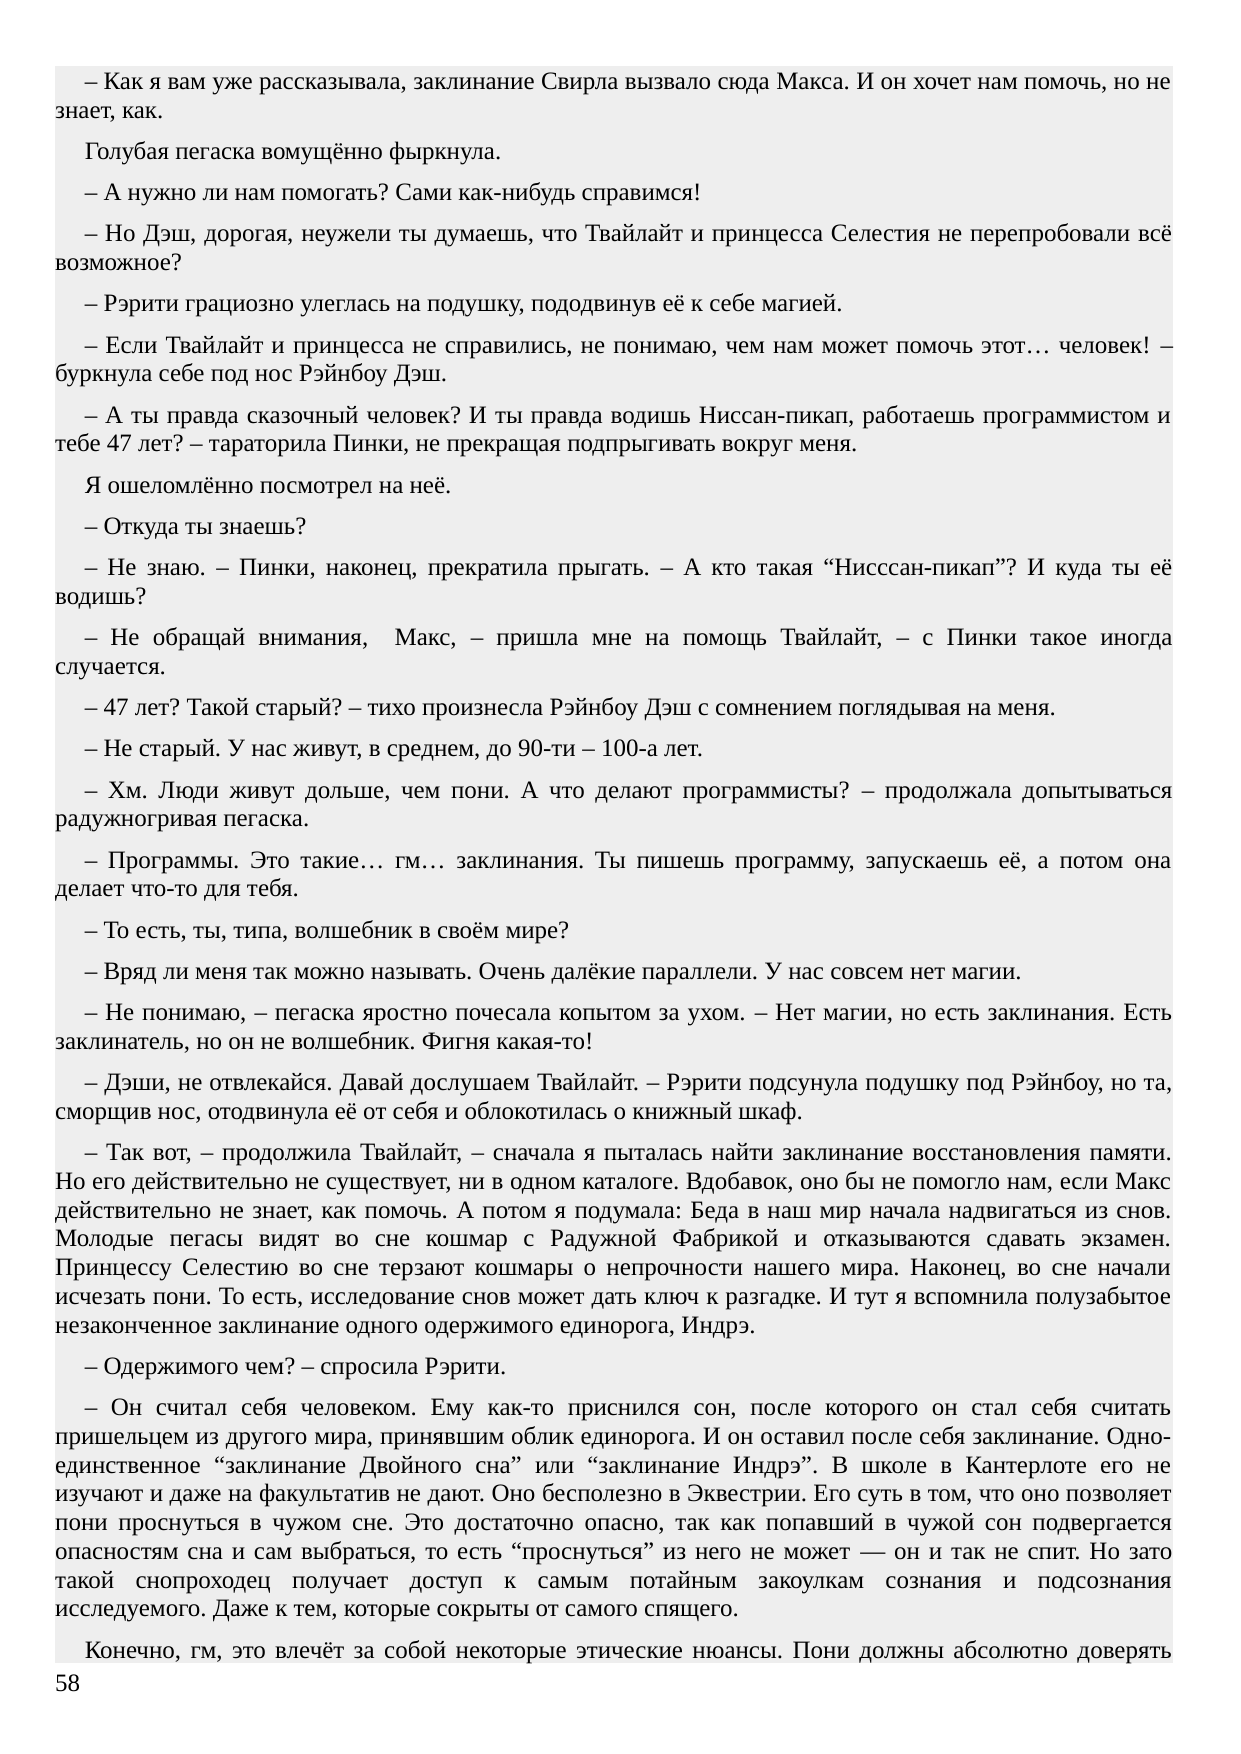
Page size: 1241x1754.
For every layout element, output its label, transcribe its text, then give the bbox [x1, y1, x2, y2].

text Я ошеломлённо посмотрел на неё. [55, 470, 1173, 498]
text Конечно, гм, это влечёт за собой некоторые этические нюансы. Пони должны абсолютно доверять [55, 1635, 1173, 1663]
text Голубая пегаска вомущённо фыркнула. [55, 136, 1173, 165]
text – То есть, ты, типа, волшебник в своём мире? [55, 915, 1173, 943]
text – Откуда ты знаешь? [55, 511, 1173, 540]
text – Не старый. У нас живут, в среднем, до 90-ти – 100-а лет. [55, 733, 1173, 762]
text – Не понимаю, – пегаска яростно почесала копытом за ухом. – Нет магии, но есть заклинания. Есть заклинатель, но он не волшебник. Фигня какая-то! [55, 997, 1173, 1055]
text – А ты правда сказочный человек? И ты правда водишь Ниссан-пикап, работаешь программистом и тебе 47 лет? – тараторила Пинки, не прекращая подпрыгивать вокруг меня. [55, 400, 1173, 457]
text – Программы. Это такие… гм… заклинания. Ты пишешь программу, запускаешь её, а потом она делает что-то для тебя. [55, 845, 1173, 902]
text – Хм. Люди живут дольше, чем пони. А что делают программисты? – продолжала допытываться радужногривая пегаска. [55, 775, 1173, 832]
text – Он считал себя человеком. Ему как-то приснился сон, после которого он стал себя считать пришельцем из другого мира, принявшим облик единорога. И он оставил после себя заклинание. Одно-единственное “заклинание Двойного сна” или “заклинание Индрэ”. В школе в Кантерлоте его не изучают и даже на факультатив не дают. Оно бесполезно в Эквестрии. Его суть в том, что оно позволяет пони проснуться в чужом сне. Это достаточно опасно, так как попавший в чужой сон подвергается опасностям сна и сам выбраться, то есть “проснуться” из него не может — он и так не спит. Но зато такой снопроходец получает доступ к самым потайным закоулкам сознания и подсознания исследуемого. Даже к тем, которые сокрыты от самого спящего. [55, 1392, 1173, 1622]
text – Не обращай внимания, Макс, – пришла мне на помощь Твайлайт, – с Пинки такое иногда случается. [55, 622, 1173, 680]
text – Одержимого чем? – спросила Рэрити. [55, 1351, 1173, 1380]
text – Так вот, – продолжила Твайлайт, – сначала я пыталась найти заклинание восстановления памяти. Но его действительно не существует, ни в одном каталоге. Вдобавок, оно бы не помогло нам, если Макс действительно не знает, как помочь. А потом я подумала: Беда в наш мир начала надвигаться из снов. Молодые пегасы видят во сне кошмар с Радужной Фабрикой и отказываются сдавать экзамен. Принцессу Селестию во сне терзают кошмары о непрочности нашего мира. Наконец, во сне начали исчезать пони. То есть, исследование снов может дать ключ к разгадке. И тут я вспомнила полузабытое незаконченное заклинание одного одержимого единорога, Индрэ. [55, 1137, 1173, 1338]
text – 47 лет? Такой старый? – тихо произнесла Рэйнбоу Дэш с сомнением поглядывая на меня. [55, 692, 1173, 721]
text – Вряд ли меня так можно называть. Очень далёкие параллели. У нас совсем нет магии. [55, 956, 1173, 985]
text – Не знаю. – Пинки, наконец, прекратила прыгать. – А кто такая “Нисссан-пикап”? И куда ты её водишь? [55, 552, 1173, 610]
text – Но Дэш, дорогая, неужели ты думаешь, что Твайлайт и принцесса Селестия не перепробовали всё возможное? [55, 218, 1173, 276]
text – Если Твайлайт и принцесса не справились, не понимаю, чем нам может помочь этот… человек! – буркнула себе под нос Рэйнбоу Дэш. [55, 330, 1173, 387]
text – Рэрити грациозно улеглась на подушку, пододвинув её к себе магией. [55, 288, 1173, 317]
text – Как я вам уже рассказывала, заклинание Свирла вызвало сюда Макса. И он хочет нам помочь, но не знает, как. [55, 66, 1173, 123]
text – Дэши, не отвлекайся. Давай дослушаем Твайлайт. – Рэрити подсунула подушку под Рэйнбоу, но та, сморщив нос, отодвинула её от себя и облокотилась о книжный шкаф. [55, 1067, 1173, 1125]
text – А нужно ли нам помогать? Сами как-нибудь справимся! [55, 177, 1173, 206]
